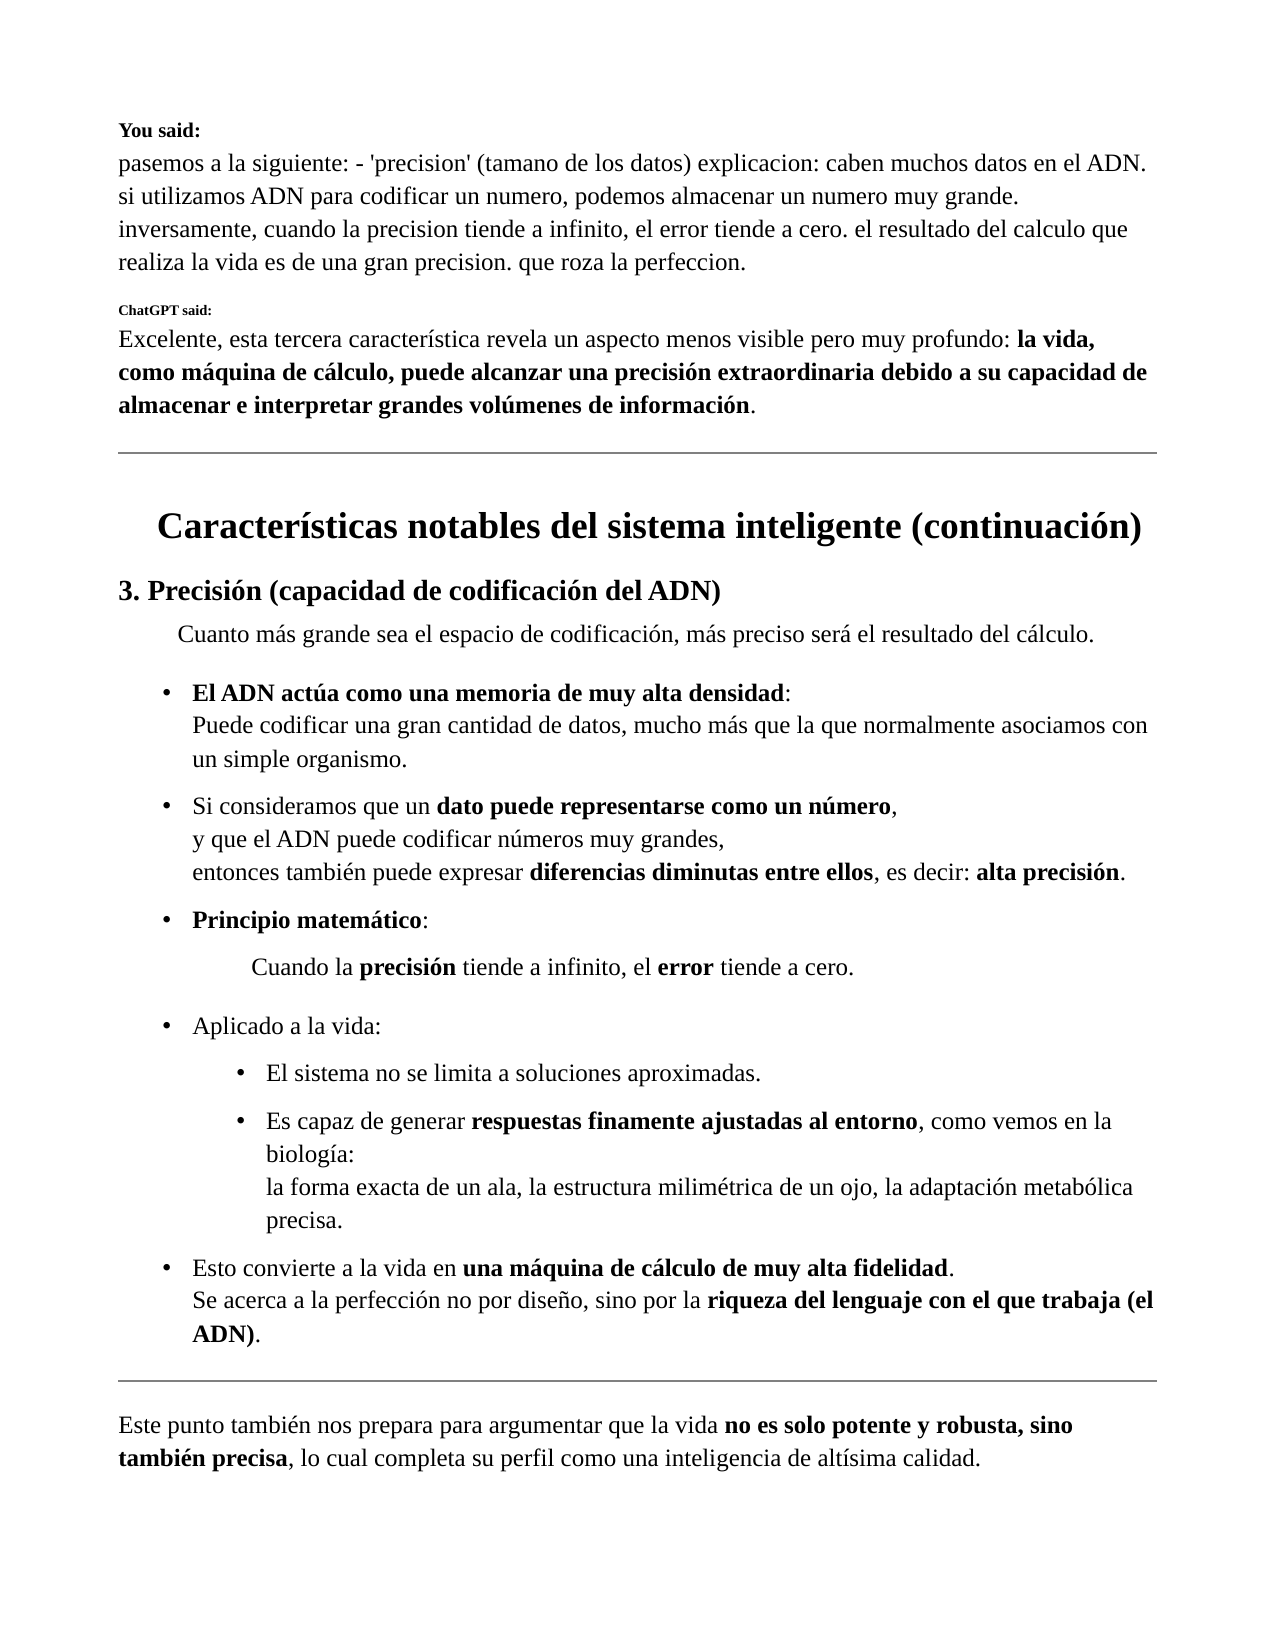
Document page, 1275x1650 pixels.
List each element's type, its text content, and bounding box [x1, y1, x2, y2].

list Principio matemático: [162, 905, 1157, 934]
text Excelente, esta tercera característica revela un aspecto menos visible pero muy profundo: la vida, como máquina de cálculo, puede alcanzar una precisión extraordinaria debido a su capacidad de almacenar e interpretar grandes volúmenes de información. [118, 324, 1157, 419]
list Es capaz de generar respuestas finamente ajustadas al entorno, como vemos en la biología: la forma exacta de un ala, la estructura milimétrica de un ojo, la adaptación metabólica precisa. [236, 1106, 1157, 1234]
text Este punto también nos prepara para argumentar que la vida no es solo potente y robusta, sino también precisa, lo cual completa su perfil como una inteligencia de altísima calidad. [118, 1411, 1157, 1472]
list El ADN actúa como una memoria de muy alta densidad: Puede codificar una gran cantidad de datos, mucho más que la que normalmente asociamos con un simple organismo. [162, 678, 1157, 772]
text Cuanto más grande sea el espacio de codificación, más preciso será el resultado del cálculo. [177, 619, 1098, 648]
subtitle 🔹 Características notables del sistema inteligente (continuación) [118, 503, 1157, 546]
list Si consideramos que un dato puede representarse como un número, y que el ADN puede codificar números muy grandes, entonces también puede expresar diferencias diminutas entre ellos, es decir: alta precisión. [162, 791, 1157, 886]
subtitle You said: [118, 118, 1157, 142]
subtitle 3. Precisión (capacidad de codificación del ADN) [118, 573, 1157, 607]
text pasemos a la siguiente: - 'precision' (tamano de los datos) explicacion: caben muchos datos en el ADN. si utilizamos ADN para codificar un numero, podemos almacenar un numero muy grande. inversamente, cuando la precision tiende a infinito, el error tiende a cero. el resultado del calculo que realiza la vida es de una gran precision. que roza la perfeccion. [118, 148, 1157, 276]
list Cuando la precisión tiende a infinito, el error tiende a cero. [222, 952, 1098, 981]
subtitle ChatGPT said: [118, 301, 1157, 318]
list El sistema no se limita a soluciones aproximadas. [236, 1058, 1157, 1087]
list Aplicado a la vida: [162, 1011, 1157, 1039]
list Esto convierte a la vida en una máquina de cálculo de muy alta fidelidad. Se acerca a la perfección no por diseño, sino por la riqueza del lenguaje con el que trabaja (el ADN). [162, 1253, 1157, 1347]
